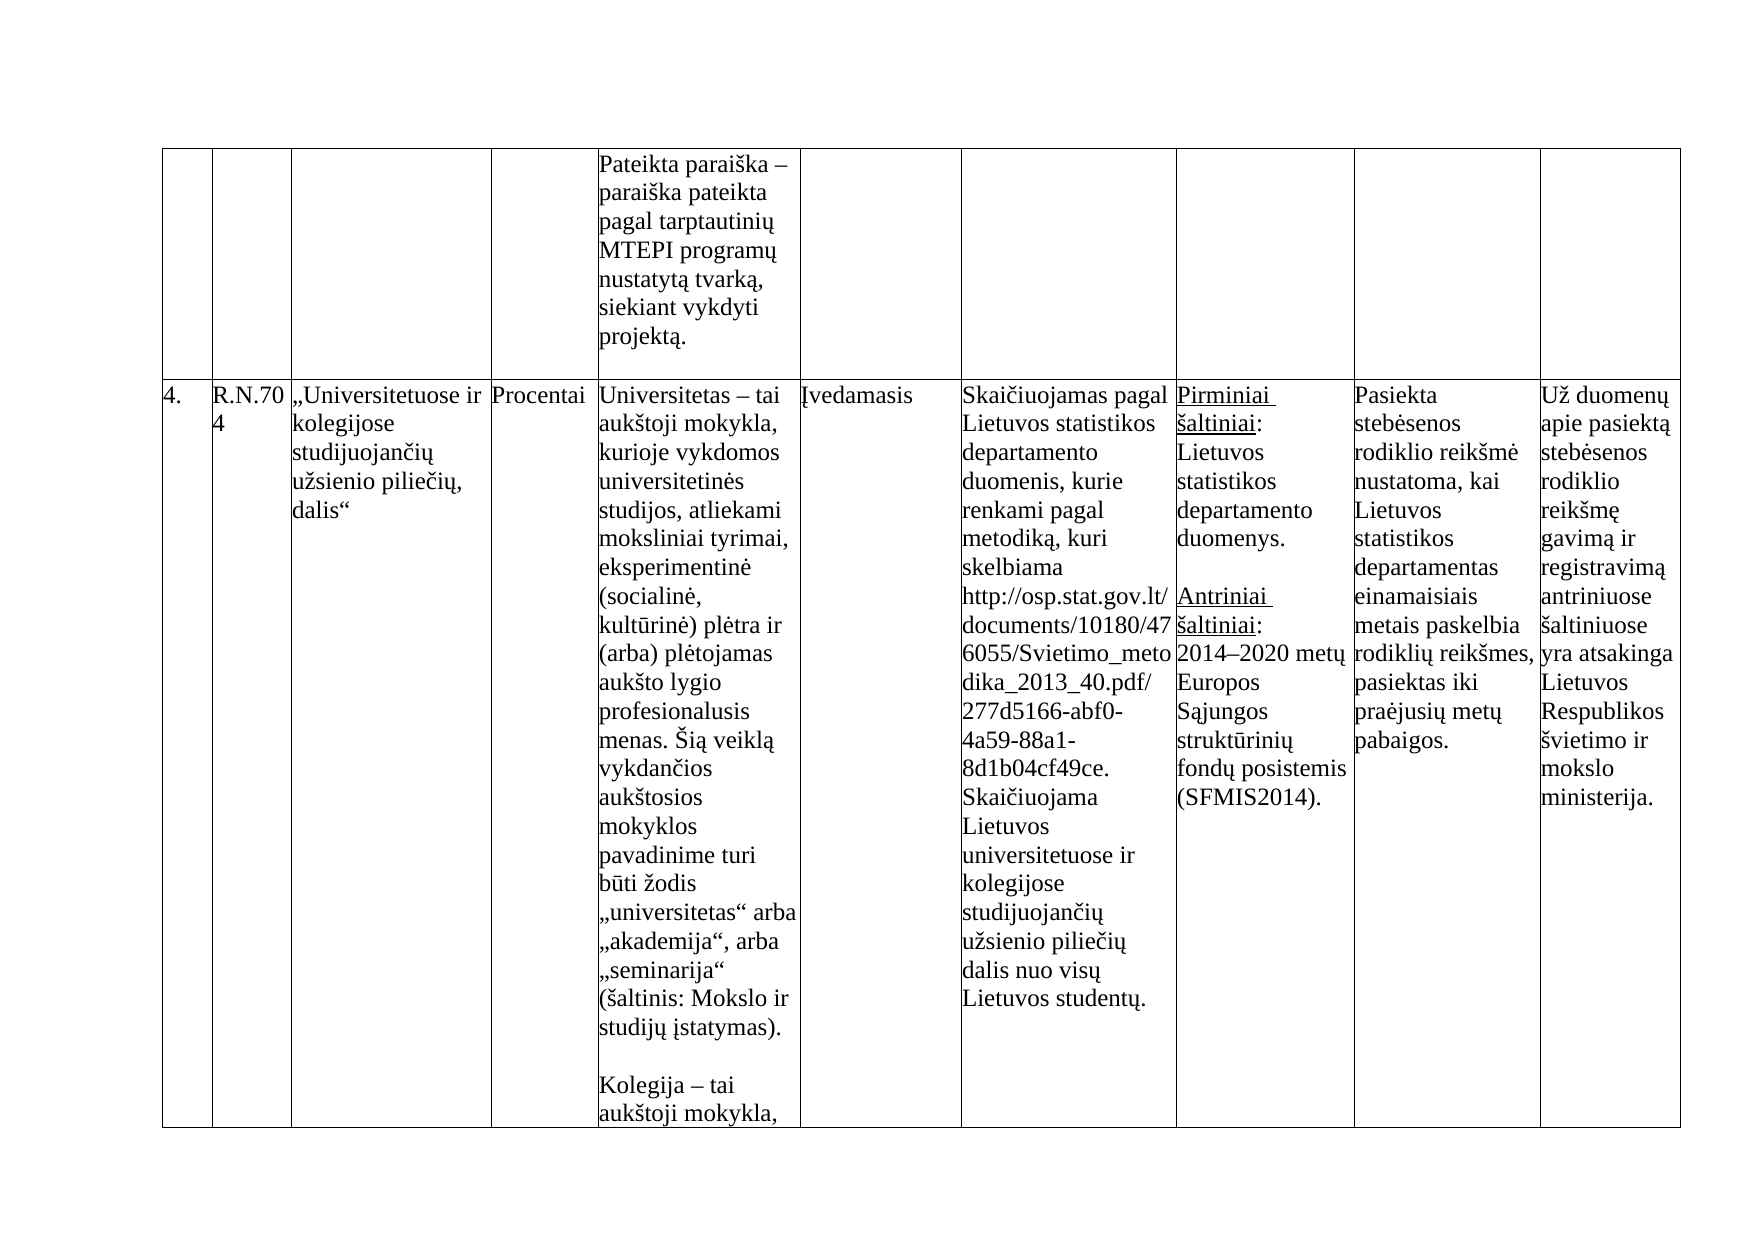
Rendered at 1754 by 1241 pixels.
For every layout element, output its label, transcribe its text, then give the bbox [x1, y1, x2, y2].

table_cell Pateikta paraiška – paraiška pateikta pagal tarptautinių MTEPI programų nustatytą tvarką, siekiant vykdyti projektą. [599, 149, 800, 379]
table_cell Procentai [492, 380, 598, 1127]
table_cell [801, 149, 961, 379]
table_cell Pirminiai šaltiniai: Lietuvos statistikos departamento duomenys. Antriniai šaltiniai: 2014–2020 metų Europos Sąjungos struktūrinių fondų posistemis (SFMIS2014). [1177, 380, 1354, 1127]
table_cell [213, 149, 291, 379]
table_cell 4. [163, 380, 212, 1127]
table_cell R.N.704 [213, 380, 291, 1127]
table_cell [1541, 149, 1680, 379]
table_cell Įvedamasis [801, 380, 961, 1127]
table_cell „Universitetuose ir kolegijose studijuojančių užsienio piliečių, dalis“ [292, 380, 491, 1127]
table_cell [163, 149, 212, 379]
table_cell [1177, 149, 1354, 379]
table_cell [1355, 149, 1540, 379]
table_cell Skaičiuojamas pagal Lietuvos statistikos departamento duomenis, kurie renkami pagal metodiką, kuri skelbiama http://osp.stat.gov.lt/documents/10180/476055/Svietimo_metodika_2013_40.pdf/277d5166-abf0-4a59-88a1-8d1b04cf49ce. Skaičiuojama Lietuvos universitetuose ir kolegijose studijuojančių užsienio piliečių dalis nuo visų Lietuvos studentų. [962, 380, 1176, 1127]
table_cell Pasiekta stebėsenos rodiklio reikšmė nustatoma, kai Lietuvos statistikos departamentas einamaisiais metais paskelbia rodiklių reikšmes, pasiektas iki praėjusių metų pabaigos. [1355, 380, 1540, 1127]
table_cell [492, 149, 598, 379]
table_cell [292, 149, 491, 379]
table_cell [962, 149, 1176, 379]
table_cell Universitetas – tai aukštoji mokykla, kurioje vykdomos universitetinės studijos, atliekami moksliniai tyrimai, eksperimentinė (socialinė, kultūrinė) plėtra ir (arba) plėtojamas aukšto lygio profesionalusis menas. Šią veiklą vykdančios aukštosios mokyklos pavadinime turi būti žodis „universitetas“ arba „akademija“, arba „seminarija“ (šaltinis: Mokslo ir studijų įstatymas). Kolegija – tai aukštoji mokykla, [599, 380, 800, 1127]
table_cell Už duomenų apie pasiektą stebėsenos rodiklio reikšmę gavimą ir registravimą antriniuose šaltiniuose yra atsakinga Lietuvos Respublikos švietimo ir mokslo ministerija. [1541, 380, 1680, 1127]
